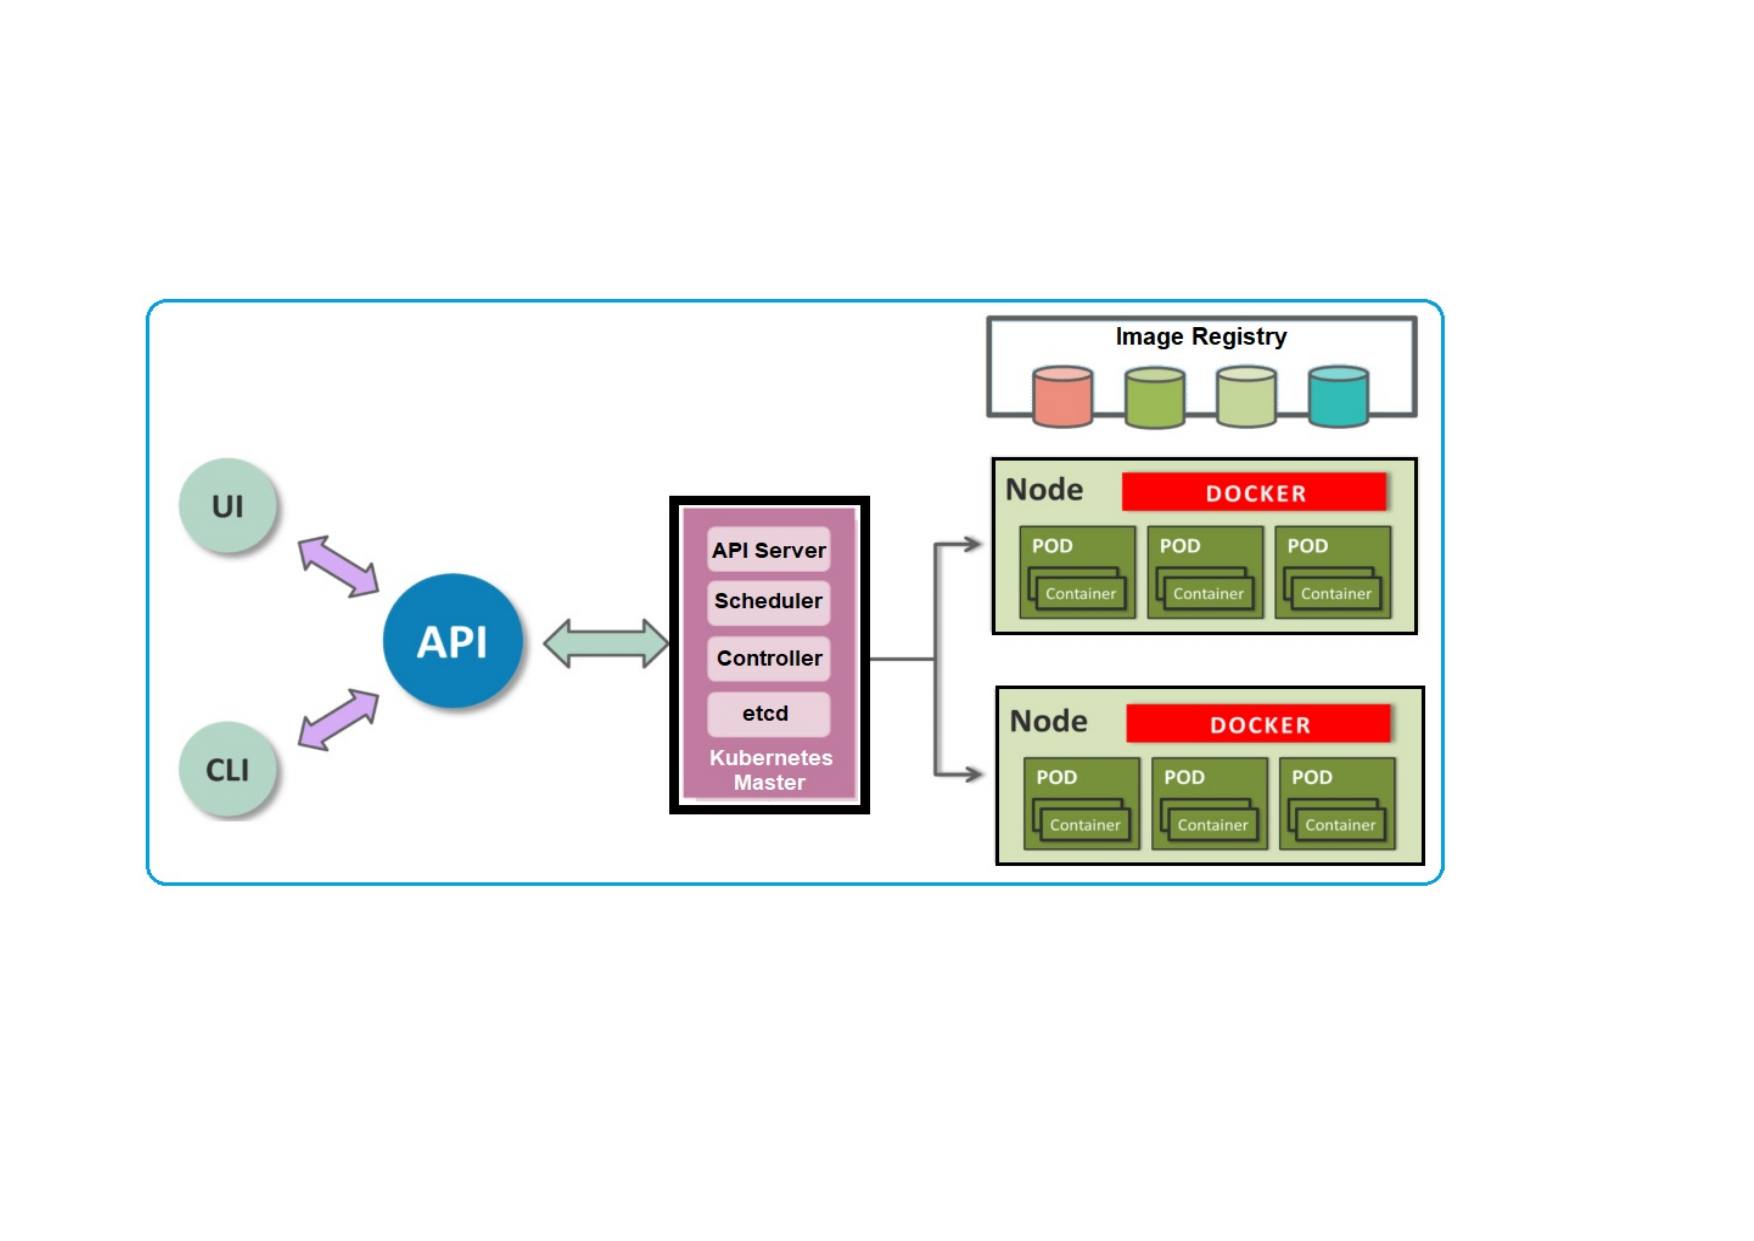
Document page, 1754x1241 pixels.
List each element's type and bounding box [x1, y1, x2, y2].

picture [141, 292, 1457, 900]
